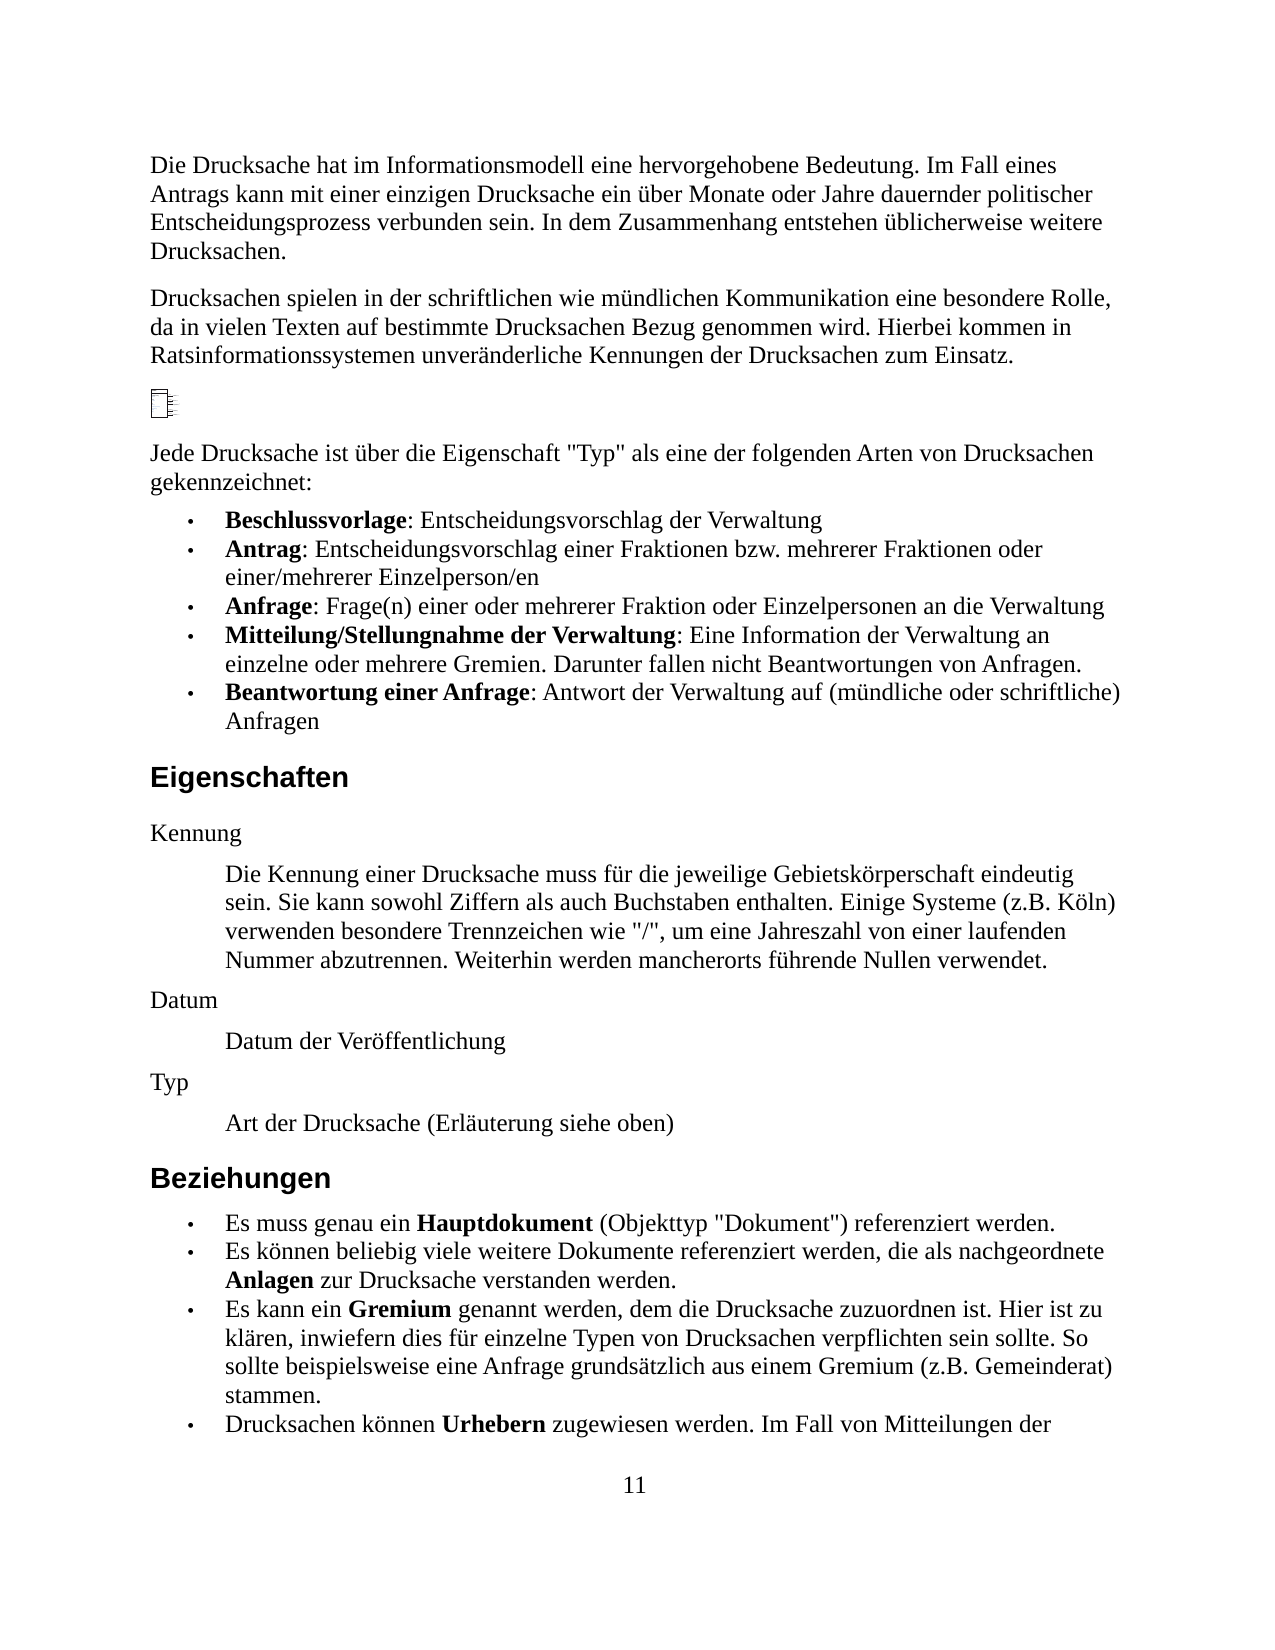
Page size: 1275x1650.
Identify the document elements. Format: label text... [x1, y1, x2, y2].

text Drucksachen spielen in der schriftlichen wie mündlichen Kommunikation eine besondere Rolle, da in vielen Texten auf bestimmte Drucksachen Bezug genommen wird. Hierbei kommen in Ratsinformationssystemen unveränderliche Kennungen der Drucksachen zum Einsatz. [150, 283, 1125, 369]
list Es können beliebig viele weitere Dokumente referenziert werden, die als nachgeordnete Anlagen zur Drucksache verstanden werden. [187, 1236, 1125, 1294]
text Die Kennung einer Drucksache muss für die jeweilige Gebietskörperschaft eindeutig sein. Sie kann sowohl Ziffern als auch Buchstaben enthalten. Einige Systeme (z.B. Köln) verwenden besondere Trennzeichen wie "/", um eine Jahreszahl von einer laufenden Nummer abzutrennen. Weiterhin werden mancherorts führende Nullen verwendet. [225, 859, 1125, 974]
text Datum [150, 986, 1125, 1014]
text Kennung [150, 818, 1125, 847]
list Es kann ein Gremium genannt werden, dem die Drucksache zuzuordnen ist. Hier ist zu klären, inwiefern dies für einzelne Typen von Drucksachen verpflichten sein sollte. So sollte beispielsweise eine Anfrage grundsätzlich aus einem Gremium (z.B. Gemeinderat) stammen. [187, 1294, 1125, 1409]
list Antrag: Entscheidungsvorschlag einer Fraktionen bzw. mehrerer Fraktionen oder einer/mehrerer Einzelperson/en [187, 534, 1125, 591]
list Es muss genau ein Hauptdokument (Objekttyp "Dokument") referenziert werden. [187, 1208, 1125, 1236]
list Beantwortung einer Anfrage: Antwort der Verwaltung auf (mündliche oder schriftliche) Anfragen [187, 677, 1125, 735]
list Anfrage: Frage(n) einer oder mehrerer Fraktion oder Einzelpersonen an die Verwaltung [187, 591, 1125, 620]
text Die Drucksache hat im Informationsmodell eine hervorgehobene Bedeutung. Im Fall eines Antrags kann mit einer einzigen Drucksache ein über Monate oder Jahre dauernder politischer Entscheidungsprozess verbunden sein. In dem Zusammenhang entstehen üblicherweise weitere Drucksachen. [150, 150, 1125, 265]
text Typ [150, 1067, 1125, 1096]
list Beschlussvorlage: Entscheidungsvorschlag der Verwaltung [187, 505, 1125, 534]
subtitle Beziehungen [150, 1162, 1125, 1195]
list Drucksachen können Urhebern zugewiesen werden. Im Fall von Mitteilungen der [187, 1409, 1125, 1438]
text Datum der Veröffentlichung [225, 1026, 1125, 1055]
text Art der Drucksache (Erläuterung siehe oben) [225, 1108, 1125, 1137]
text Jede Drucksache ist über die Eigenschaft "Typ" als eine der folgenden Arten von Drucksachen gekennzeichnet: [150, 438, 1125, 496]
list Mitteilung/Stellungnahme der Verwaltung: Eine Information der Verwaltung an einzelne oder mehrere Gremien. Darunter fallen nicht Beantwortungen von Anfragen. [187, 620, 1125, 677]
subtitle Eigenschaften [150, 760, 1125, 793]
